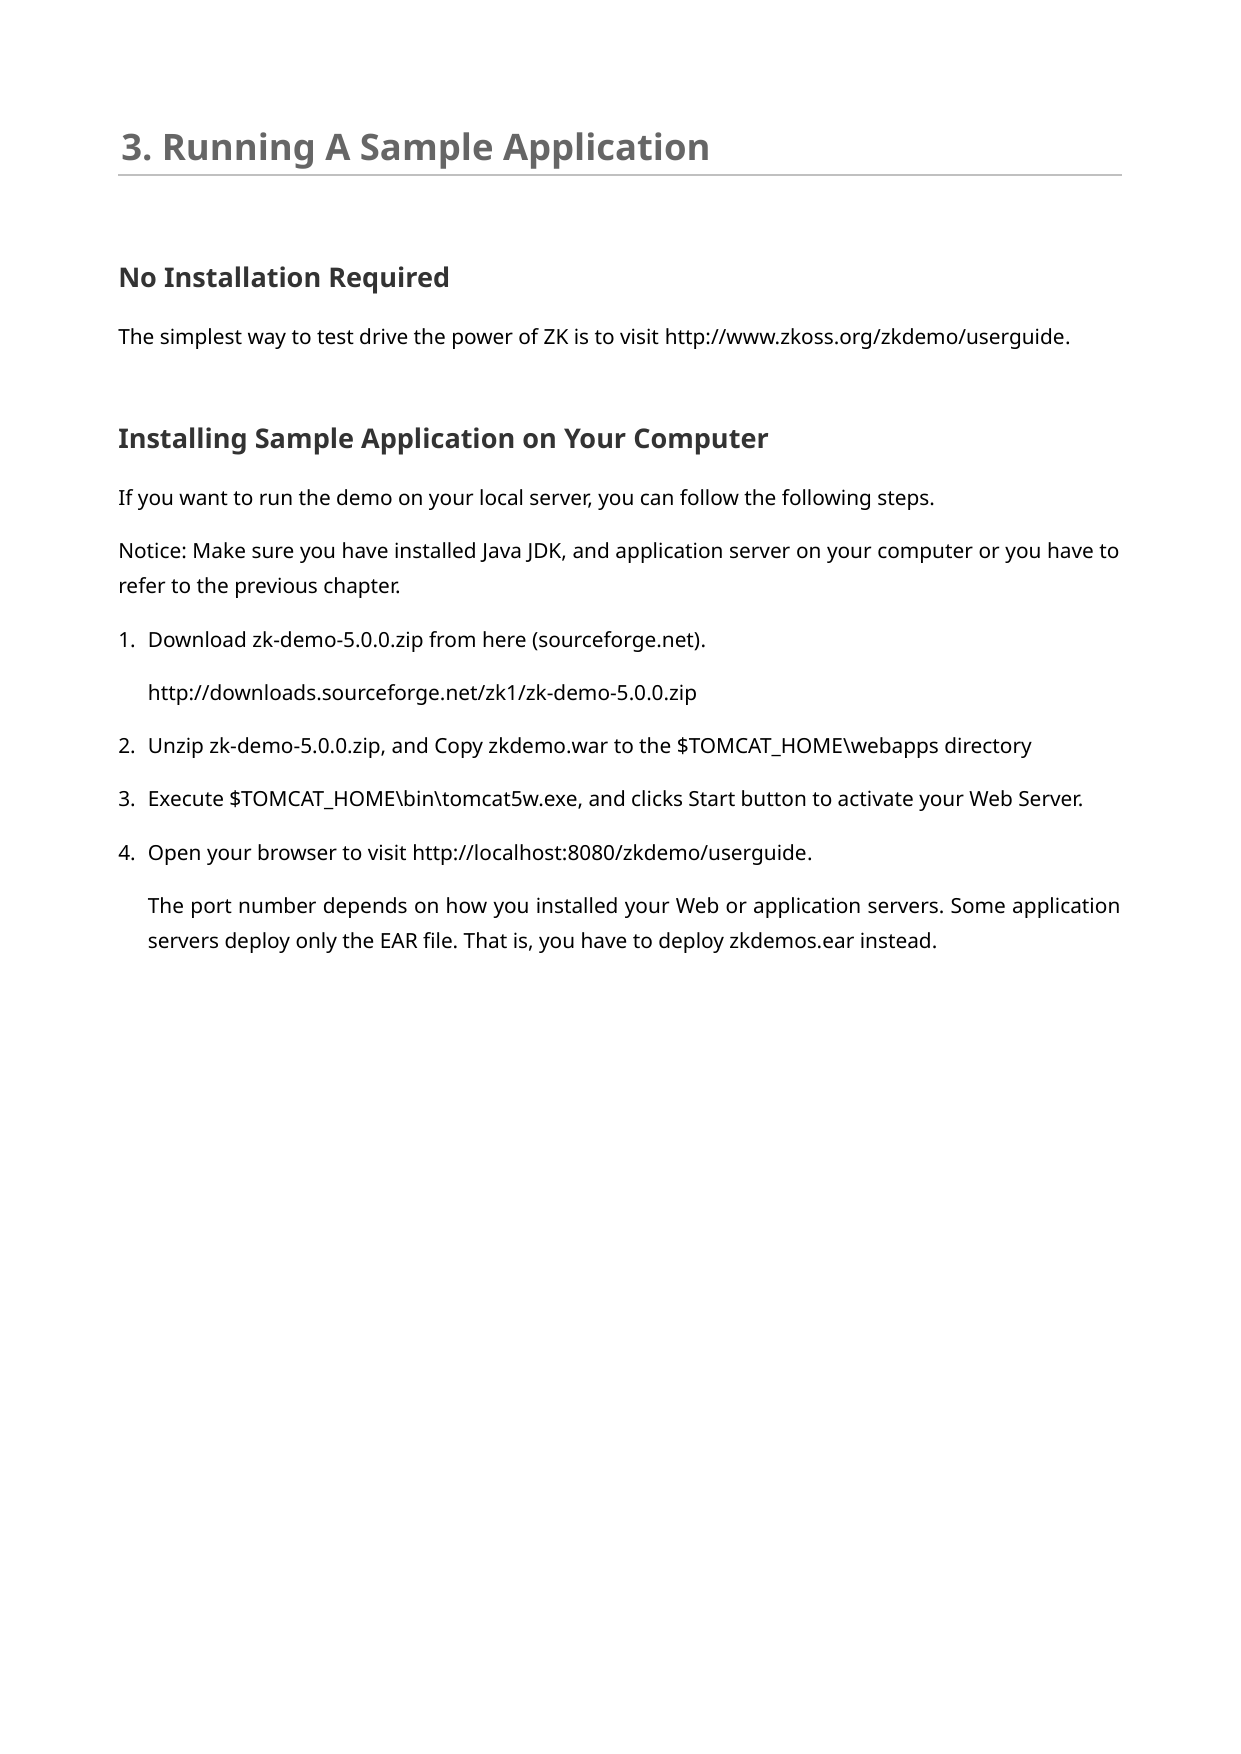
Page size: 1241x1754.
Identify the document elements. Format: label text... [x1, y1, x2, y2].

list The port number depends on how you installed your Web or application servers. Some application servers deploy only the EAR file. That is, you have to deploy zkdemos.ear instead. [118, 891, 1122, 955]
list Execute $TOMCAT_HOME\bin\tomcat5w.exe, and clicks Start button to activate your Web Server. [118, 784, 1122, 813]
text If you want to run the demo on your local server, you can follow the following steps. [118, 483, 1122, 511]
list Open your browser to visit http://localhost:8080/zkdemo/userguide. [118, 838, 1122, 866]
subtitle 3. Running A Sample Application [118, 118, 1122, 174]
text The simplest way to test drive the power of ZK is to visit http://www.zkoss.org/zkdemo/userguide. [118, 322, 1122, 350]
list http://downloads.sourceforge.net/zk1/zk-demo-5.0.0.zip [118, 678, 1122, 706]
subtitle Installing Sample Application on Your Computer [118, 419, 1122, 456]
text Notice: Make sure you have installed Java JDK, and application server on your computer or you have to refer to the previous chapter. [118, 536, 1122, 600]
list Unzip zk-demo-5.0.0.zip, and Copy zkdemo.war to the $TOMCAT_HOME\webapps directory [118, 731, 1122, 759]
subtitle No Installation Required [118, 258, 1122, 295]
list Download zk-demo-5.0.0.zip from here (sourceforge.net). [118, 625, 1122, 653]
